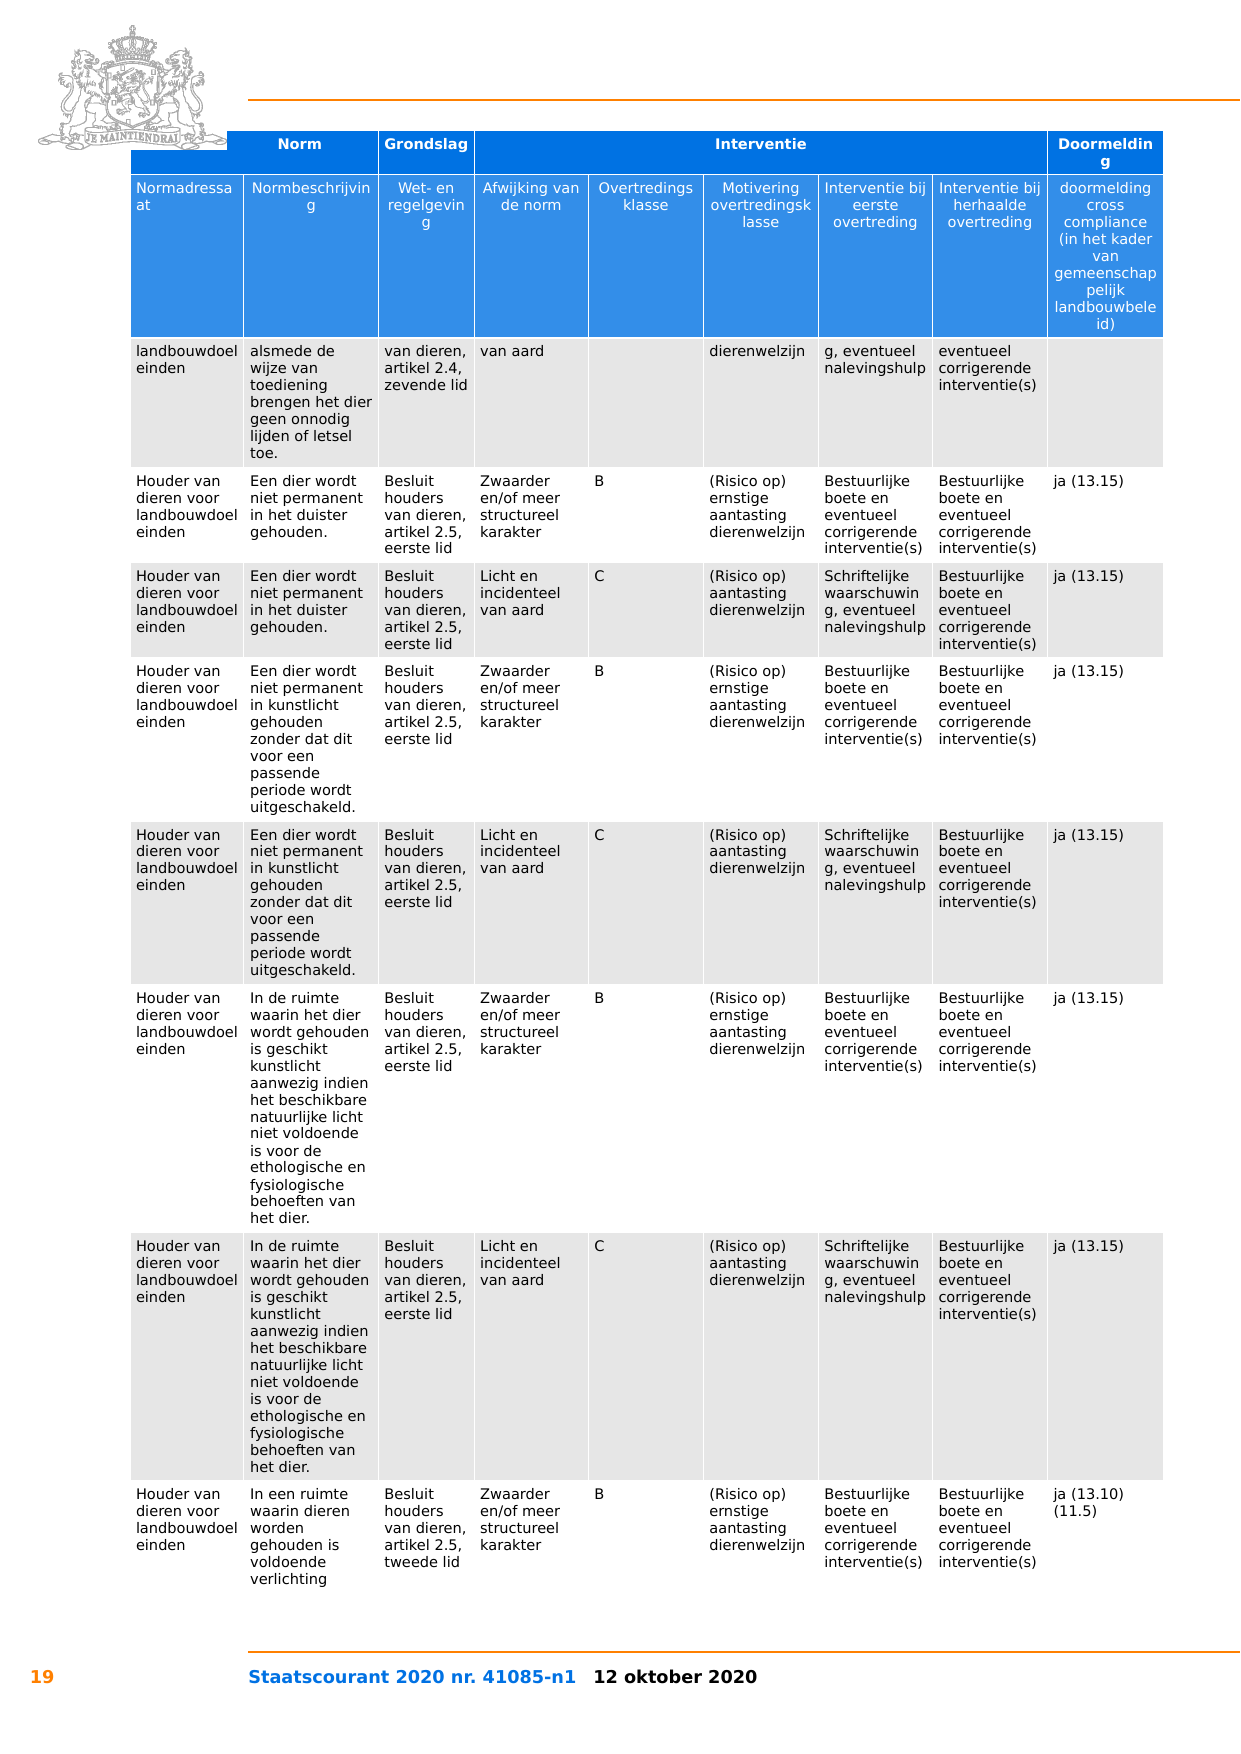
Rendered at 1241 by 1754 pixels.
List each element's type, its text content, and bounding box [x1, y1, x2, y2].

table_header Interventie [475, 131, 1047, 174]
table_cell Houder van dieren voor landbouwdoeleinden [131, 563, 243, 657]
table_cell Afwijking van de norm [475, 175, 588, 337]
table_header Norm [131, 131, 378, 174]
table_cell Motivering overtredingsklasse [704, 175, 818, 337]
table_cell Bestuurlijke boete en eventueel corrigerende interventie(s) [933, 468, 1047, 562]
table_cell ja (13.15) [1048, 1233, 1163, 1480]
table_cell Interventie bij eerste overtreding [819, 175, 932, 337]
table_cell Besluit houders van dieren, artikel 2.5, eerste lid [379, 659, 474, 821]
table_cell Besluit houders van dieren, artikel 2.5, tweede lid [379, 1481, 474, 1592]
table_cell Een dier wordt niet permanent in het duister gehouden. [244, 468, 378, 562]
table_cell Zwaarder en/of meer structureel karakter [475, 985, 588, 1232]
table_header Doormelding [1048, 131, 1163, 174]
table_cell Bestuurlijke boete en eventueel corrigerende interventie(s) [933, 1481, 1047, 1592]
table_cell [1048, 339, 1163, 467]
table_cell ja (13.15) [1048, 985, 1163, 1232]
table_cell Besluit houders van dieren, artikel 2.5, eerste lid [379, 985, 474, 1232]
table_cell Houder van dieren voor landbouwdoeleinden [131, 822, 243, 984]
table_cell B [589, 1481, 703, 1592]
table_cell Houder van dieren voor landbouwdoeleinden [131, 659, 243, 821]
table_cell Bestuurlijke boete en eventueel corrigerende interventie(s) [819, 1481, 932, 1592]
table_cell Licht en incidenteel van aard [475, 1233, 588, 1480]
table_cell Normadressaat [131, 175, 243, 337]
table_cell (Risico op) ernstige aantasting dierenwelzijn [704, 985, 818, 1232]
table_cell Licht en incidenteel van aard [475, 563, 588, 657]
table_cell alsmede de wijze van toediening brengen het dier geen onnodig lijden of letsel toe. [244, 339, 378, 467]
table_cell Licht en incidenteel van aard [475, 822, 588, 984]
table_cell Een dier wordt niet permanent in kunstlicht gehouden zonder dat dit voor een passende periode wordt uitgeschakeld. [244, 659, 378, 821]
table_cell Bestuurlijke boete en eventueel corrigerende interventie(s) [933, 822, 1047, 984]
table_cell (Risico op) ernstige aantasting dierenwelzijn [704, 1481, 818, 1592]
table_cell landbouwdoeleinden [131, 339, 243, 467]
table_cell Zwaarder en/of meer structureel karakter [475, 1481, 588, 1592]
table_cell ja (13.15) [1048, 822, 1163, 984]
table_cell (Risico op) aantasting dierenwelzijn [704, 822, 818, 984]
table_cell Bestuurlijke boete en eventueel corrigerende interventie(s) [933, 1233, 1047, 1480]
table_cell Bestuurlijke boete en eventueel corrigerende interventie(s) [819, 468, 932, 562]
table_cell Besluit houders van dieren, artikel 2.5, eerste lid [379, 822, 474, 984]
table_header Grondslag [379, 131, 474, 174]
table_cell (Risico op) aantasting dierenwelzijn [704, 1233, 818, 1480]
table_cell doormelding cross compliance (in het kader van gemeenschappelijk landbouwbeleid) [1048, 175, 1163, 337]
table_cell In de ruimte waarin het dier wordt gehouden is geschikt kunstlicht aanwezig indien het beschikbare natuurlijke licht niet voldoende is voor de ethologische en fysiologische behoeften van het dier. [244, 1233, 378, 1480]
table_cell Bestuurlijke boete en eventueel corrigerende interventie(s) [933, 985, 1047, 1232]
table_cell Wet- en regelgeving [379, 175, 474, 337]
table_cell (Risico op) ernstige aantasting dierenwelzijn [704, 468, 818, 562]
table_cell van dieren, artikel 2.4, zevende lid [379, 339, 474, 467]
table_cell Besluit houders van dieren, artikel 2.5, eerste lid [379, 1233, 474, 1480]
table_cell Bestuurlijke boete en eventueel corrigerende interventie(s) [933, 659, 1047, 821]
table_cell C [589, 822, 703, 984]
picture [38, 25, 227, 150]
table_cell eventueel corrigerende interventie(s) [933, 339, 1047, 467]
table_cell Zwaarder en/of meer structureel karakter [475, 468, 588, 562]
table_cell Houder van dieren voor landbouwdoeleinden [131, 1233, 243, 1480]
table_cell dierenwelzijn [704, 339, 818, 467]
table_cell (Risico op) ernstige aantasting dierenwelzijn [704, 659, 818, 821]
table_cell Overtredingsklasse [589, 175, 703, 337]
table_cell Houder van dieren voor landbouwdoeleinden [131, 985, 243, 1232]
table_cell C [589, 1233, 703, 1480]
table_cell B [589, 659, 703, 821]
table_cell C [589, 563, 703, 657]
table_cell [589, 339, 703, 467]
table_cell Bestuurlijke boete en eventueel corrigerende interventie(s) [933, 563, 1047, 657]
table_cell B [589, 468, 703, 562]
table_cell ja (13.15) [1048, 563, 1163, 657]
table_cell Interventie bij herhaalde overtreding [933, 175, 1047, 337]
table_cell (Risico op) aantasting dierenwelzijn [704, 563, 818, 657]
table_cell Normbeschrijving [244, 175, 378, 337]
table_cell Besluit houders van dieren, artikel 2.5, eerste lid [379, 468, 474, 562]
table_cell Zwaarder en/of meer structureel karakter [475, 659, 588, 821]
table_cell Houder van dieren voor landbouwdoeleinden [131, 468, 243, 562]
table_cell Schriftelijke waarschuwing, eventueel nalevingshulp [819, 1233, 932, 1480]
table_cell In een ruimte waarin dieren worden gehouden is voldoende verlichting [244, 1481, 378, 1592]
table_cell ja (13.10) (11.5) [1048, 1481, 1163, 1592]
table_cell Schriftelijke waarschuwing, eventueel nalevingshulp [819, 563, 932, 657]
table_cell Een dier wordt niet permanent in kunstlicht gehouden zonder dat dit voor een passende periode wordt uitgeschakeld. [244, 822, 378, 984]
table_cell g, eventueel nalevingshulp [819, 339, 932, 467]
table_cell In de ruimte waarin het dier wordt gehouden is geschikt kunstlicht aanwezig indien het beschikbare natuurlijke licht niet voldoende is voor de ethologische en fysiologische behoeften van het dier. [244, 985, 378, 1232]
table_cell Bestuurlijke boete en eventueel corrigerende interventie(s) [819, 659, 932, 821]
table_cell Een dier wordt niet permanent in het duister gehouden. [244, 563, 378, 657]
table_cell ja (13.15) [1048, 468, 1163, 562]
table_cell B [589, 985, 703, 1232]
table_cell Schriftelijke waarschuwing, eventueel nalevingshulp [819, 822, 932, 984]
table_cell Houder van dieren voor landbouwdoeleinden [131, 1481, 243, 1592]
table_cell Besluit houders van dieren, artikel 2.5, eerste lid [379, 563, 474, 657]
table_cell ja (13.15) [1048, 659, 1163, 821]
table_cell van aard [475, 339, 588, 467]
table_cell Bestuurlijke boete en eventueel corrigerende interventie(s) [819, 985, 932, 1232]
